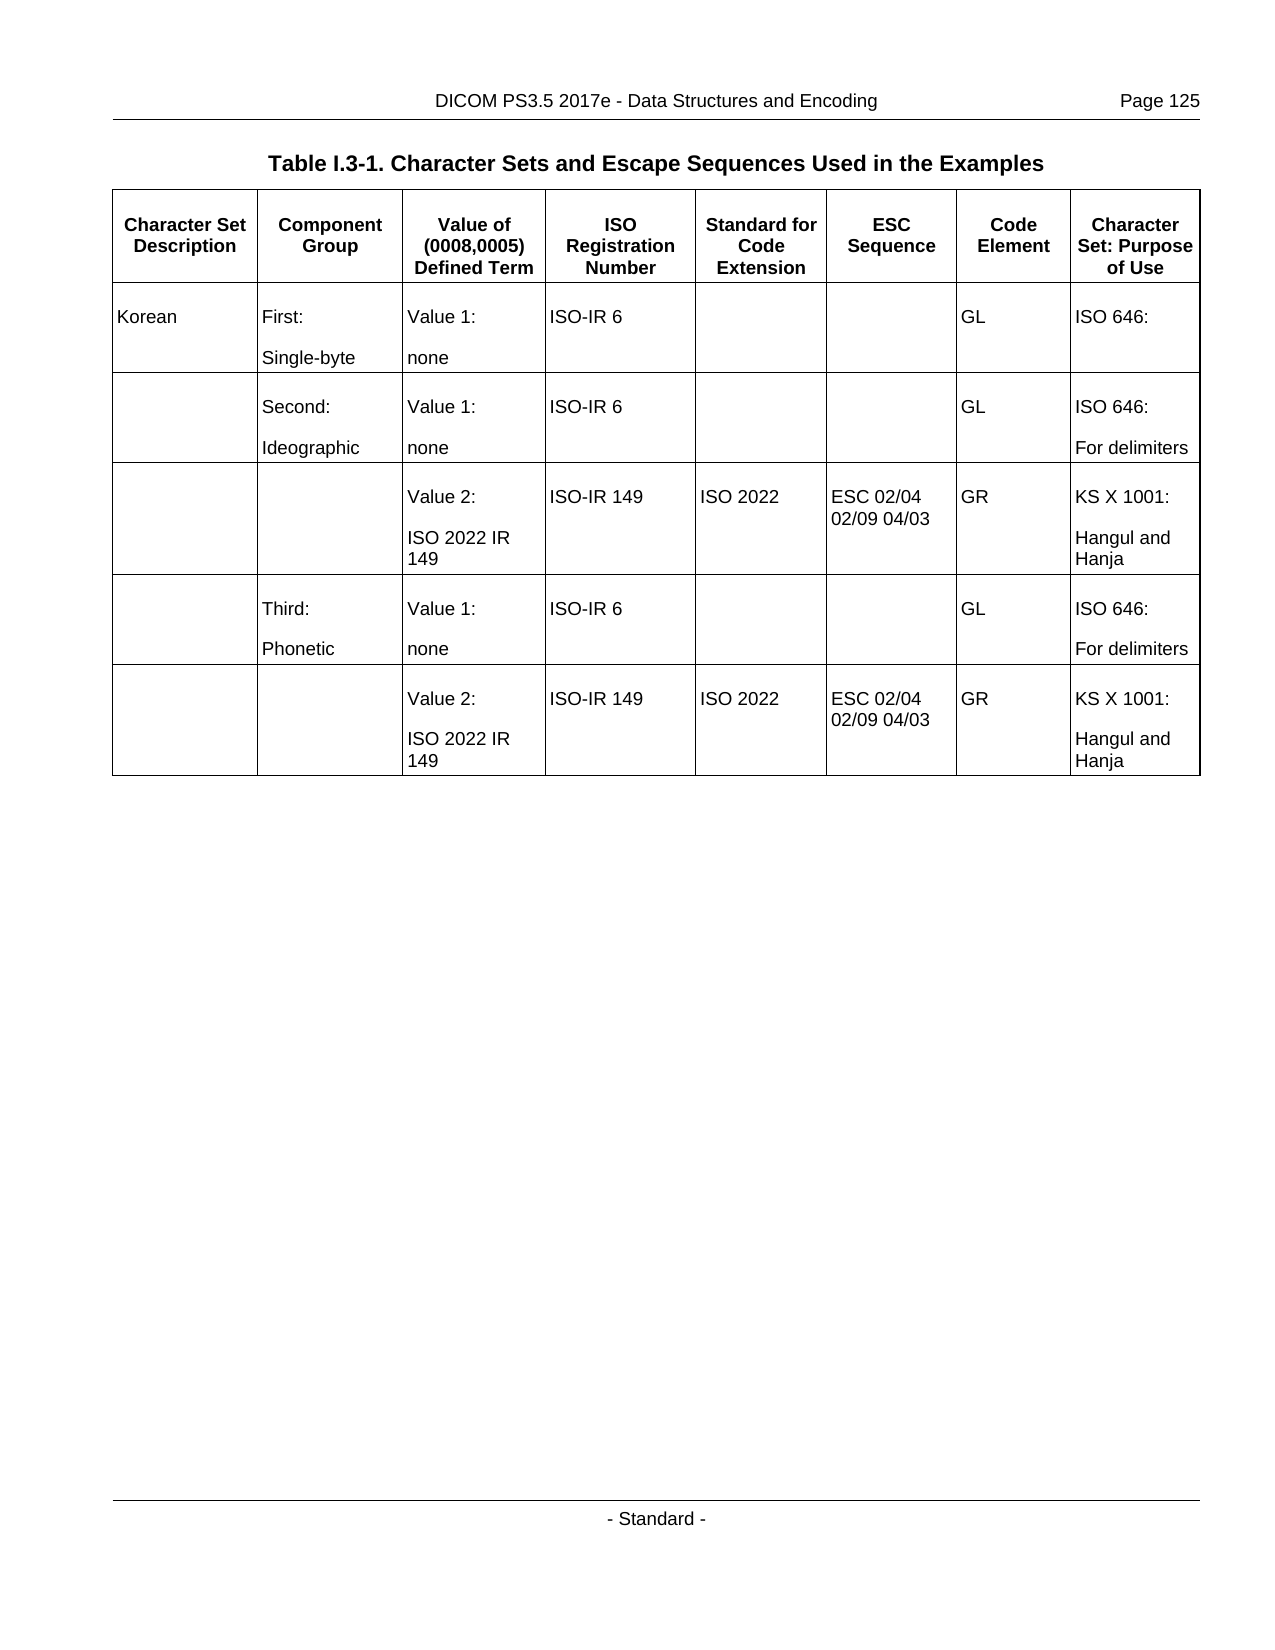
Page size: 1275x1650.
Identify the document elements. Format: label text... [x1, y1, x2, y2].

table_cell ISO-IR 149 [546, 463, 695, 574]
table_cell [827, 575, 956, 664]
table_header Code Element [957, 190, 1070, 282]
table_header ESC Sequence [827, 190, 956, 282]
table_cell ISO 2022 [696, 665, 826, 775]
table_cell ISO 2022 [696, 463, 826, 574]
table_cell [113, 575, 257, 664]
table_cell Value 1: none [403, 373, 545, 462]
table_cell ISO 646: For delimiters [1071, 575, 1199, 664]
table_header Standard for Code Extension [696, 190, 826, 282]
table_cell Value 2: ISO 2022 IR 149 [403, 665, 545, 775]
table_header Value of (0008,0005) Defined Term [403, 190, 545, 282]
table_cell KS X 1001: Hangul and Hanja [1071, 665, 1199, 775]
table_cell Korean [113, 283, 257, 372]
table_header Character Set: Purpose of Use [1071, 190, 1199, 282]
table_cell [827, 373, 956, 462]
text Table I.3-1. Character Sets and Escape Sequences Used in the Examples [112, 150, 1200, 176]
table_cell Value 1: none [403, 283, 545, 372]
table_cell ISO-IR 6 [546, 283, 695, 372]
table_cell ISO-IR 6 [546, 373, 695, 462]
table_cell ISO-IR 6 [546, 575, 695, 664]
table_header Character Set Description [113, 190, 257, 282]
table_cell [696, 575, 826, 664]
table_cell ISO 646: [1071, 283, 1199, 372]
table_cell [258, 463, 402, 574]
table_cell [113, 463, 257, 574]
table_cell Value 1: none [403, 575, 545, 664]
table_cell Third: Phonetic [258, 575, 402, 664]
table_cell [113, 373, 257, 462]
table_cell [258, 665, 402, 775]
table_header ISO Registration Number [546, 190, 695, 282]
table_cell GL [957, 283, 1070, 372]
table_cell GL [957, 575, 1070, 664]
table_cell ISO-IR 149 [546, 665, 695, 775]
table_cell [827, 283, 956, 372]
table_cell [113, 665, 257, 775]
table_cell ISO 646: For delimiters [1071, 373, 1199, 462]
table_cell GR [957, 463, 1070, 574]
table_cell [696, 283, 826, 372]
table_cell Second: Ideographic [258, 373, 402, 462]
table_cell GL [957, 373, 1070, 462]
table_cell ESC 02/04 02/09 04/03 [827, 463, 956, 574]
table_cell KS X 1001: Hangul and Hanja [1071, 463, 1199, 574]
table_cell First: Single-byte [258, 283, 402, 372]
table_cell [696, 373, 826, 462]
table_cell ESC 02/04 02/09 04/03 [827, 665, 956, 775]
table_cell GR [957, 665, 1070, 775]
table_header Component Group [258, 190, 402, 282]
table_cell Value 2: ISO 2022 IR 149 [403, 463, 545, 574]
